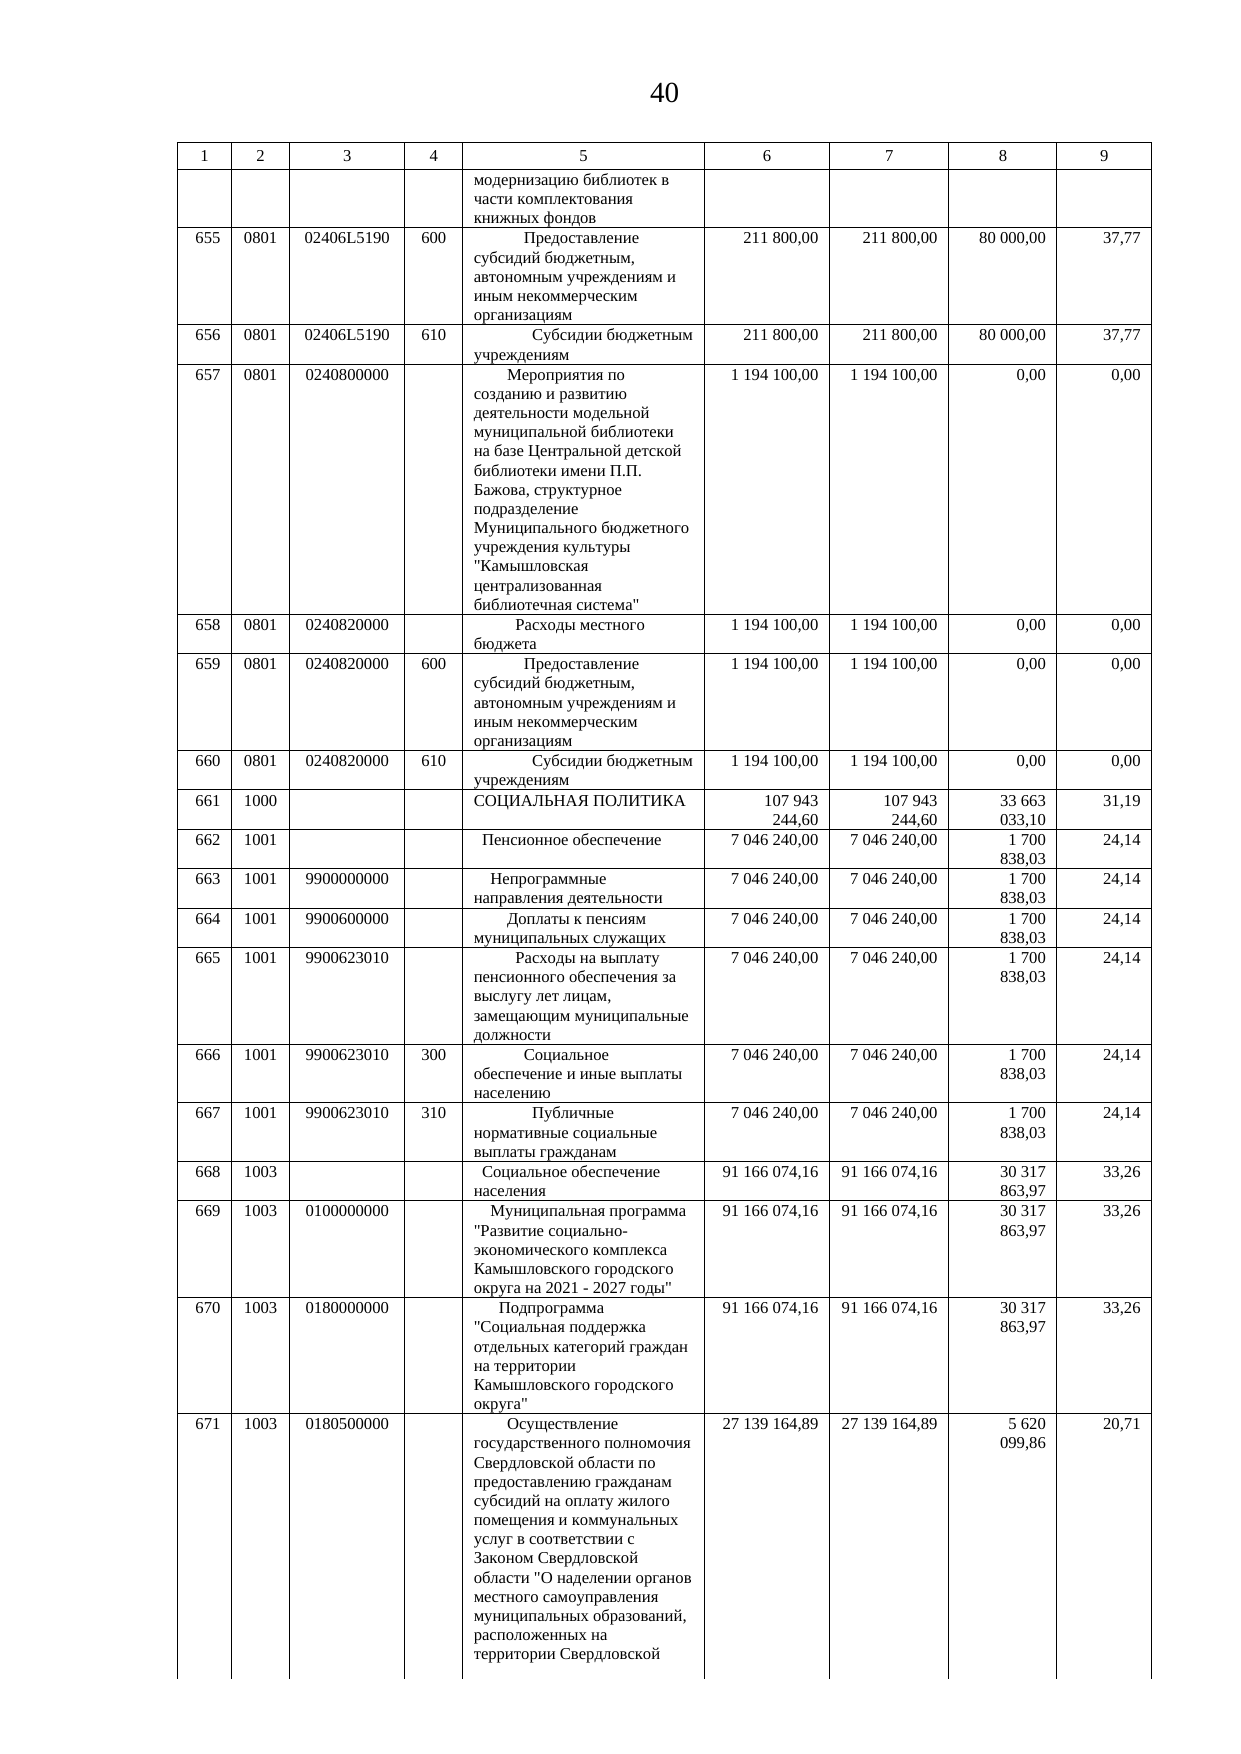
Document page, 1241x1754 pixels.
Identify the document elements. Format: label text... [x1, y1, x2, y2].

table_cell Мероприятия по созданию и развитию деятельности модельной муниципальной библиотеки на базе Центральной детской библиотеки имени П.П. Бажова, структурное подразделение Муниципального бюджетного учреждения культуры "Камышловская централизованная библиотечная система" [463, 365, 704, 614]
table_cell Предоставление субсидий бюджетным, автономным учреждениям и иным некоммерческим организациям [463, 654, 704, 750]
table_cell 31,19 [1057, 790, 1151, 829]
table_cell Расходы местного бюджета [463, 615, 704, 653]
table_cell 211 800,00 [705, 228, 829, 324]
table_cell 1 194 100,00 [830, 654, 948, 750]
table_cell 33,26 [1057, 1201, 1151, 1297]
table_header 5 [463, 143, 704, 169]
table_cell Предоставление субсидий бюджетным, автономным учреждениям и иным некоммерческим организациям [463, 228, 704, 324]
table_cell Социальное обеспечение и иные выплаты населению [463, 1045, 704, 1102]
table_cell 300 [405, 1045, 462, 1102]
table_cell 80 000,00 [949, 228, 1056, 324]
table_cell Непрограммные направления деятельности [463, 869, 704, 907]
table_cell 20,71 [1057, 1414, 1151, 1679]
table_cell 24,14 [1057, 830, 1151, 868]
table_cell 0,00 [949, 365, 1056, 614]
table_cell Муниципальная программа "Развитие социально-экономического комплекса Камышловского городского округа на 2021 - 2027 годы" [463, 1201, 704, 1297]
table_cell [232, 170, 289, 227]
table_cell 665 [178, 948, 231, 1044]
table_cell 80 000,00 [949, 325, 1056, 363]
table_cell [405, 830, 462, 868]
table_cell 1 700 838,03 [949, 830, 1056, 868]
table_cell 671 [178, 1414, 231, 1679]
table_cell 107 943 244,60 [705, 790, 829, 829]
table_cell 1 194 100,00 [705, 751, 829, 789]
table_cell 1001 [232, 948, 289, 1044]
table_cell 02406L5190 [290, 325, 404, 363]
table_cell [290, 170, 404, 227]
table_cell 33,26 [1057, 1298, 1151, 1413]
table_cell модернизацию библиотек в части комплектования книжных фондов [463, 170, 704, 227]
table_header 4 [405, 143, 462, 169]
table_cell 0801 [232, 615, 289, 653]
table_cell 1 700 838,03 [949, 1045, 1056, 1102]
table_header 1 [178, 143, 231, 169]
table_cell 0180500000 [290, 1414, 404, 1679]
table_cell [178, 170, 231, 227]
table_cell 666 [178, 1045, 231, 1102]
table_cell Осуществление государственного полномочия Свердловской области по предоставлению гражданам субсидий на оплату жилого помещения и коммунальных услуг в соответствии с Законом Свердловской области "О наделении органов местного самоуправления муниципальных образований, расположенных на территории Свердловской [463, 1414, 704, 1679]
table_cell 0180000000 [290, 1298, 404, 1413]
table_cell [405, 948, 462, 1044]
table_cell 655 [178, 228, 231, 324]
table_cell 1 700 838,03 [949, 1103, 1056, 1161]
table_cell 9900623010 [290, 948, 404, 1044]
table_header 3 [290, 143, 404, 169]
table_cell 664 [178, 909, 231, 947]
table_cell 107 943 244,60 [830, 790, 948, 829]
table_cell 600 [405, 654, 462, 750]
table_cell 91 166 074,16 [705, 1201, 829, 1297]
table_cell 91 166 074,16 [830, 1201, 948, 1297]
table_cell Подпрограмма "Социальная поддержка отдельных категорий граждан на территории Камышловского городского округа" [463, 1298, 704, 1413]
table_cell 0240820000 [290, 654, 404, 750]
table_cell [290, 790, 404, 829]
table_cell 668 [178, 1162, 231, 1200]
table_cell [405, 1162, 462, 1200]
table_cell 0240820000 [290, 751, 404, 789]
table_cell 0240800000 [290, 365, 404, 614]
table_cell 30 317 863,97 [949, 1298, 1056, 1413]
table_cell 33 663 033,10 [949, 790, 1056, 829]
table_cell 9900623010 [290, 1045, 404, 1102]
table_cell 24,14 [1057, 909, 1151, 947]
table_header 9 [1057, 143, 1151, 169]
table_cell СОЦИАЛЬНАЯ ПОЛИТИКА [463, 790, 704, 829]
table_cell 1003 [232, 1162, 289, 1200]
table_cell [949, 170, 1056, 227]
table_cell 1 194 100,00 [705, 654, 829, 750]
table_cell 667 [178, 1103, 231, 1161]
table_cell 211 800,00 [830, 228, 948, 324]
table_cell 659 [178, 654, 231, 750]
table_cell 610 [405, 325, 462, 363]
table_cell 663 [178, 869, 231, 907]
table_cell 600 [405, 228, 462, 324]
table_cell [405, 909, 462, 947]
table_cell 7 046 240,00 [705, 948, 829, 1044]
table_cell 1 194 100,00 [705, 365, 829, 614]
table_cell 610 [405, 751, 462, 789]
table_cell [830, 170, 948, 227]
table_cell 7 046 240,00 [705, 1045, 829, 1102]
table_cell 91 166 074,16 [830, 1298, 948, 1413]
table_cell 660 [178, 751, 231, 789]
table_cell 24,14 [1057, 869, 1151, 907]
table_cell Пенсионное обеспечение [463, 830, 704, 868]
table_cell 7 046 240,00 [705, 1103, 829, 1161]
table_cell 1 194 100,00 [830, 365, 948, 614]
table_cell 1001 [232, 830, 289, 868]
table_cell 661 [178, 790, 231, 829]
table_cell 7 046 240,00 [705, 830, 829, 868]
table_cell 1 700 838,03 [949, 869, 1056, 907]
table_cell Субсидии бюджетным учреждениям [463, 751, 704, 789]
table_cell [405, 1201, 462, 1297]
table_cell 91 166 074,16 [705, 1162, 829, 1200]
table_header 2 [232, 143, 289, 169]
table_cell 662 [178, 830, 231, 868]
table_cell 0801 [232, 654, 289, 750]
table_cell 27 139 164,89 [830, 1414, 948, 1679]
table_cell 24,14 [1057, 1103, 1151, 1161]
table_cell 1 700 838,03 [949, 909, 1056, 947]
table_cell 1003 [232, 1201, 289, 1297]
table_cell 0,00 [949, 615, 1056, 653]
table_cell 1001 [232, 909, 289, 947]
table_cell 0,00 [949, 751, 1056, 789]
table_cell 0801 [232, 751, 289, 789]
table_cell 02406L5190 [290, 228, 404, 324]
table_cell 669 [178, 1201, 231, 1297]
table_cell 310 [405, 1103, 462, 1161]
table_cell 7 046 240,00 [830, 830, 948, 868]
table_cell 1 700 838,03 [949, 948, 1056, 1044]
table_cell 0801 [232, 365, 289, 614]
table_cell 24,14 [1057, 948, 1151, 1044]
table_cell Субсидии бюджетным учреждениям [463, 325, 704, 363]
table_cell 1001 [232, 869, 289, 907]
table_cell 24,14 [1057, 1045, 1151, 1102]
table_cell [405, 615, 462, 653]
table_cell 0,00 [1057, 751, 1151, 789]
table_cell [405, 1414, 462, 1679]
table_cell 0,00 [1057, 615, 1151, 653]
table_cell 0,00 [1057, 365, 1151, 614]
table_cell Публичные нормативные социальные выплаты гражданам [463, 1103, 704, 1161]
table_cell 658 [178, 615, 231, 653]
table_cell 1 194 100,00 [830, 751, 948, 789]
table_cell 1003 [232, 1414, 289, 1679]
table_cell 1003 [232, 1298, 289, 1413]
table_cell [405, 170, 462, 227]
table_cell 656 [178, 325, 231, 363]
table_cell 1001 [232, 1103, 289, 1161]
table_cell 9900600000 [290, 909, 404, 947]
table_cell 0,00 [1057, 654, 1151, 750]
table_cell [405, 790, 462, 829]
table_cell 1 194 100,00 [705, 615, 829, 653]
table_cell Расходы на выплату пенсионного обеспечения за выслугу лет лицам, замещающим муниципальные должности [463, 948, 704, 1044]
table_cell 9900623010 [290, 1103, 404, 1161]
table_cell Доплаты к пенсиям муниципальных служащих [463, 909, 704, 947]
table_cell 657 [178, 365, 231, 614]
table_cell 0,00 [949, 654, 1056, 750]
table_header 8 [949, 143, 1056, 169]
table_cell 30 317 863,97 [949, 1162, 1056, 1200]
table_cell 1000 [232, 790, 289, 829]
table_cell 30 317 863,97 [949, 1201, 1056, 1297]
table_cell 7 046 240,00 [830, 948, 948, 1044]
table_cell 211 800,00 [830, 325, 948, 363]
table_cell Социальное обеспечение населения [463, 1162, 704, 1200]
table_cell [405, 365, 462, 614]
table_cell 5 620 099,86 [949, 1414, 1056, 1679]
table_cell 670 [178, 1298, 231, 1413]
table_cell [705, 170, 829, 227]
table_cell 7 046 240,00 [830, 1045, 948, 1102]
table_cell 7 046 240,00 [830, 909, 948, 947]
table_cell [1057, 170, 1151, 227]
table_cell [405, 1298, 462, 1413]
table_cell 37,77 [1057, 228, 1151, 324]
table_cell 91 166 074,16 [830, 1162, 948, 1200]
table_header 7 [830, 143, 948, 169]
table_cell 0801 [232, 228, 289, 324]
table_cell 1001 [232, 1045, 289, 1102]
table_cell 37,77 [1057, 325, 1151, 363]
table_cell 33,26 [1057, 1162, 1151, 1200]
table_header 6 [705, 143, 829, 169]
table_cell 7 046 240,00 [705, 909, 829, 947]
table_cell 0100000000 [290, 1201, 404, 1297]
table_cell [405, 869, 462, 907]
table_cell 91 166 074,16 [705, 1298, 829, 1413]
table_cell 9900000000 [290, 869, 404, 907]
table_cell 7 046 240,00 [705, 869, 829, 907]
table_cell 1 194 100,00 [830, 615, 948, 653]
table_cell 211 800,00 [705, 325, 829, 363]
table_cell 0240820000 [290, 615, 404, 653]
table_cell [290, 1162, 404, 1200]
table_cell 27 139 164,89 [705, 1414, 829, 1679]
table_cell 0801 [232, 325, 289, 363]
table_cell 7 046 240,00 [830, 1103, 948, 1161]
table_cell [290, 830, 404, 868]
table_cell 7 046 240,00 [830, 869, 948, 907]
